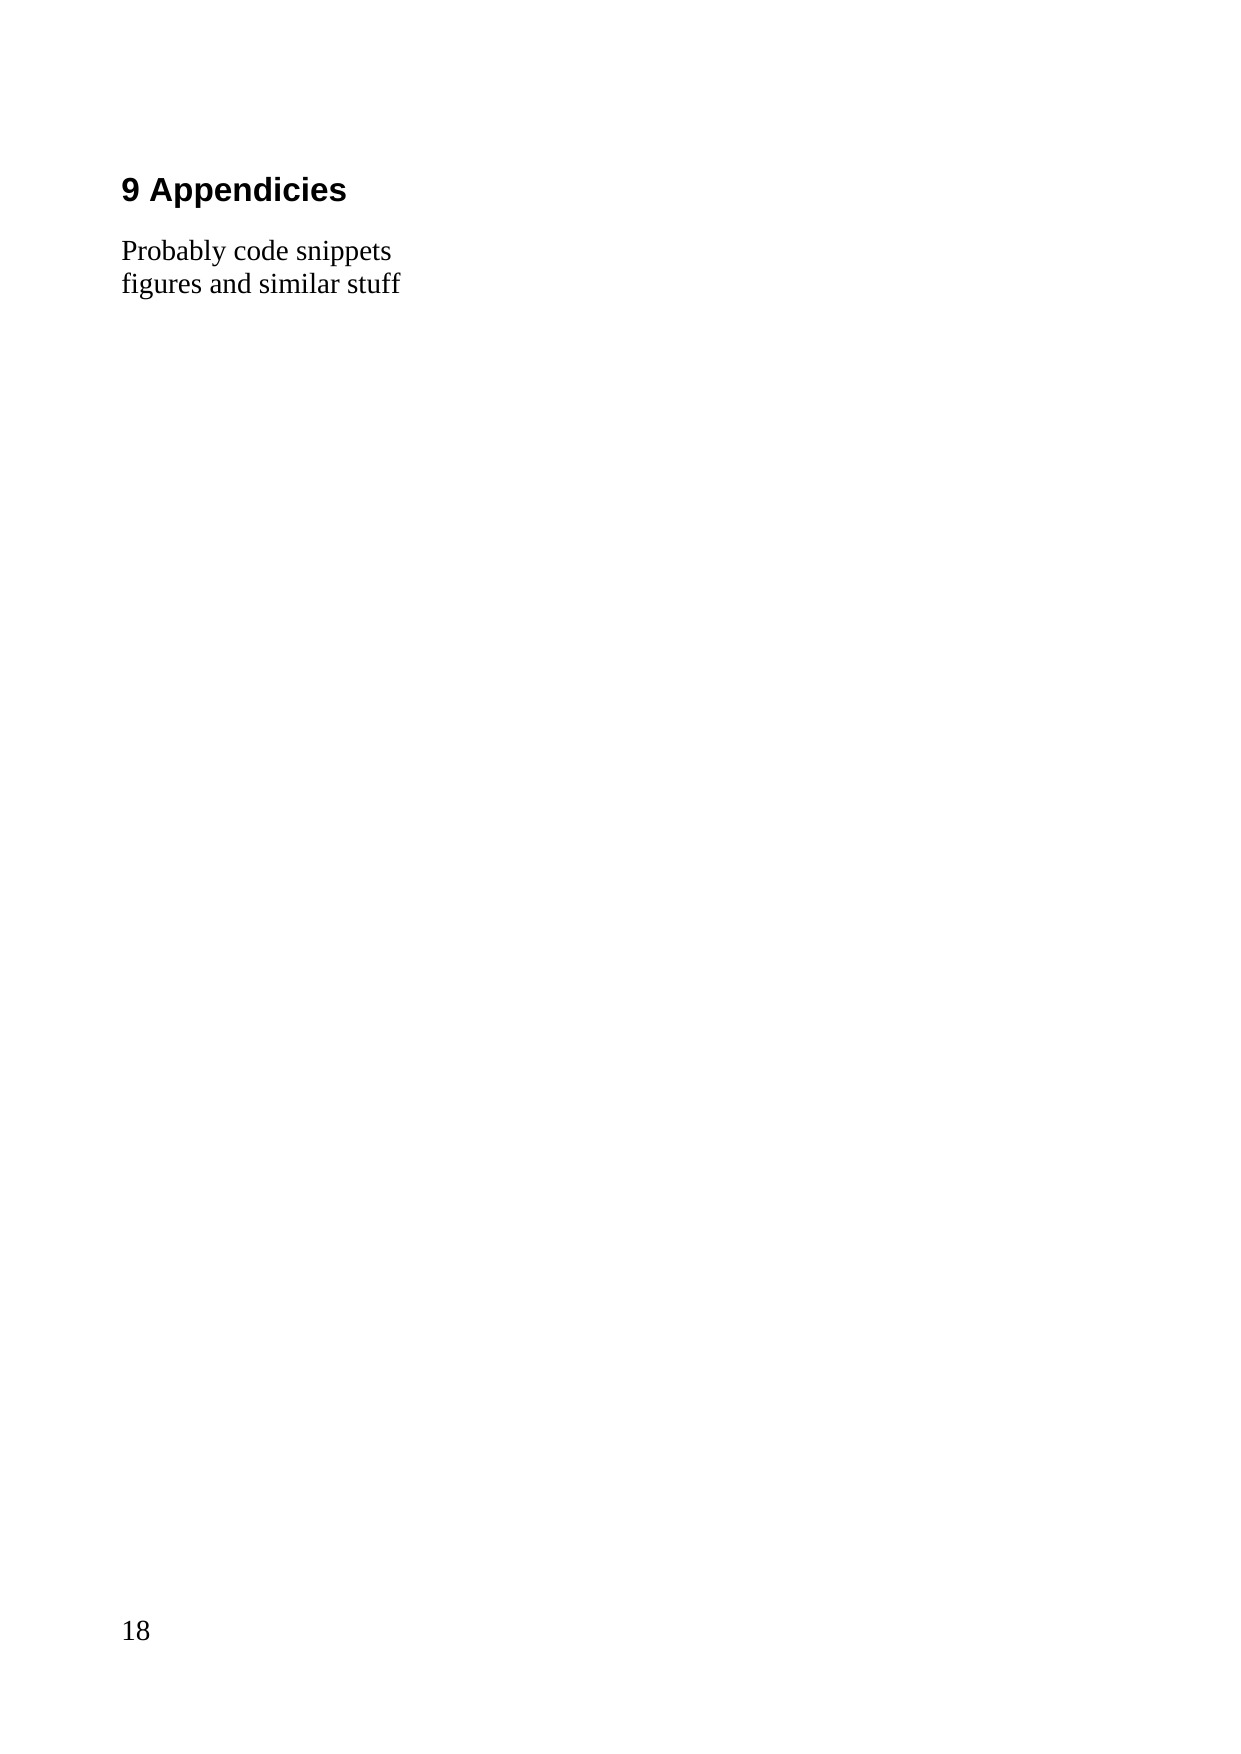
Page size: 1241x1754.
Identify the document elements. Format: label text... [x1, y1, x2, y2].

text figures and similar stuff [121, 267, 1042, 300]
text Probably code snippets [121, 233, 1042, 267]
subtitle Appendicies [121, 170, 1042, 208]
